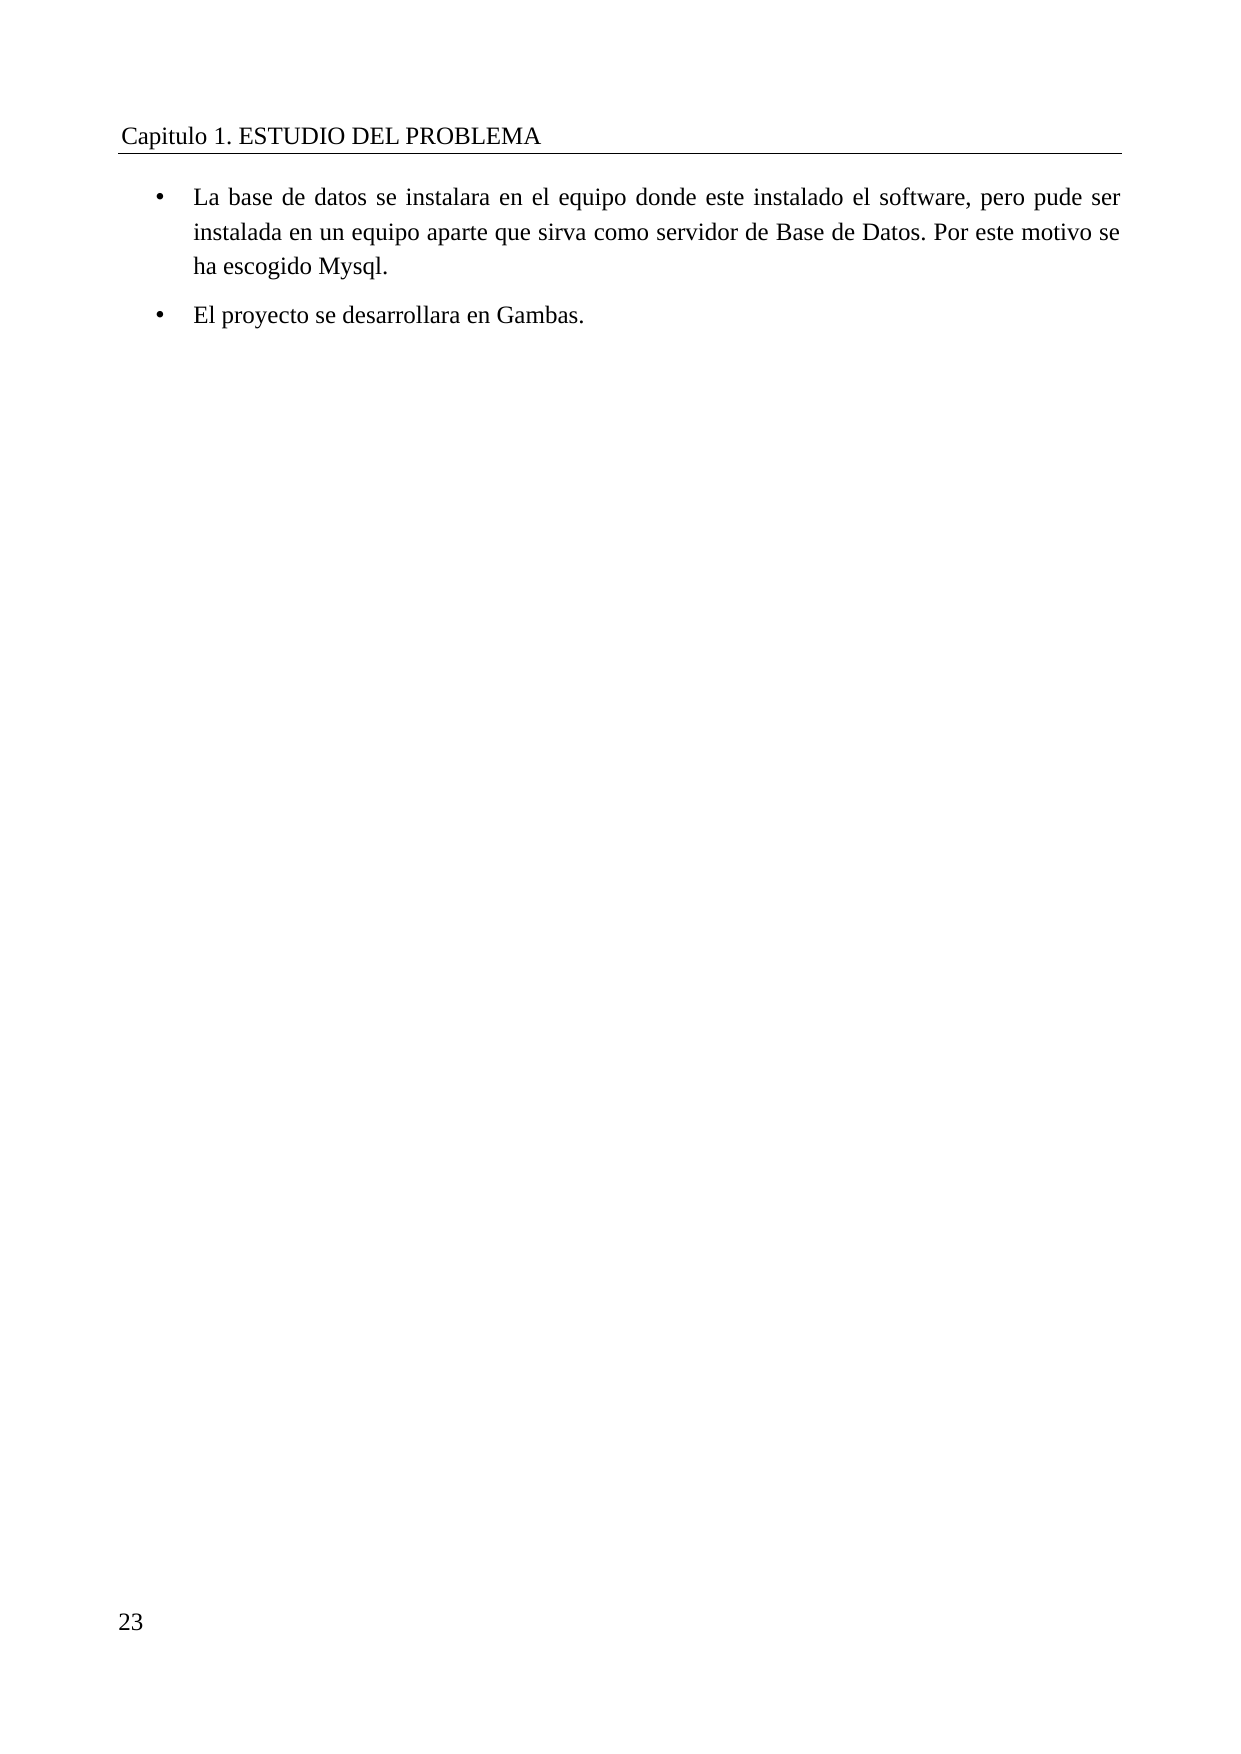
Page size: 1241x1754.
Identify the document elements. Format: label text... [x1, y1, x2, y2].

list La base de datos se instalara en el equipo donde este instalado el software, pero pude ser instalada en un equipo aparte que sirva como servidor de Base de Datos. Por este motivo se ha escogido Mysql. [156, 182, 1122, 280]
list El proyecto se desarrollara en Gambas. [156, 300, 1122, 329]
